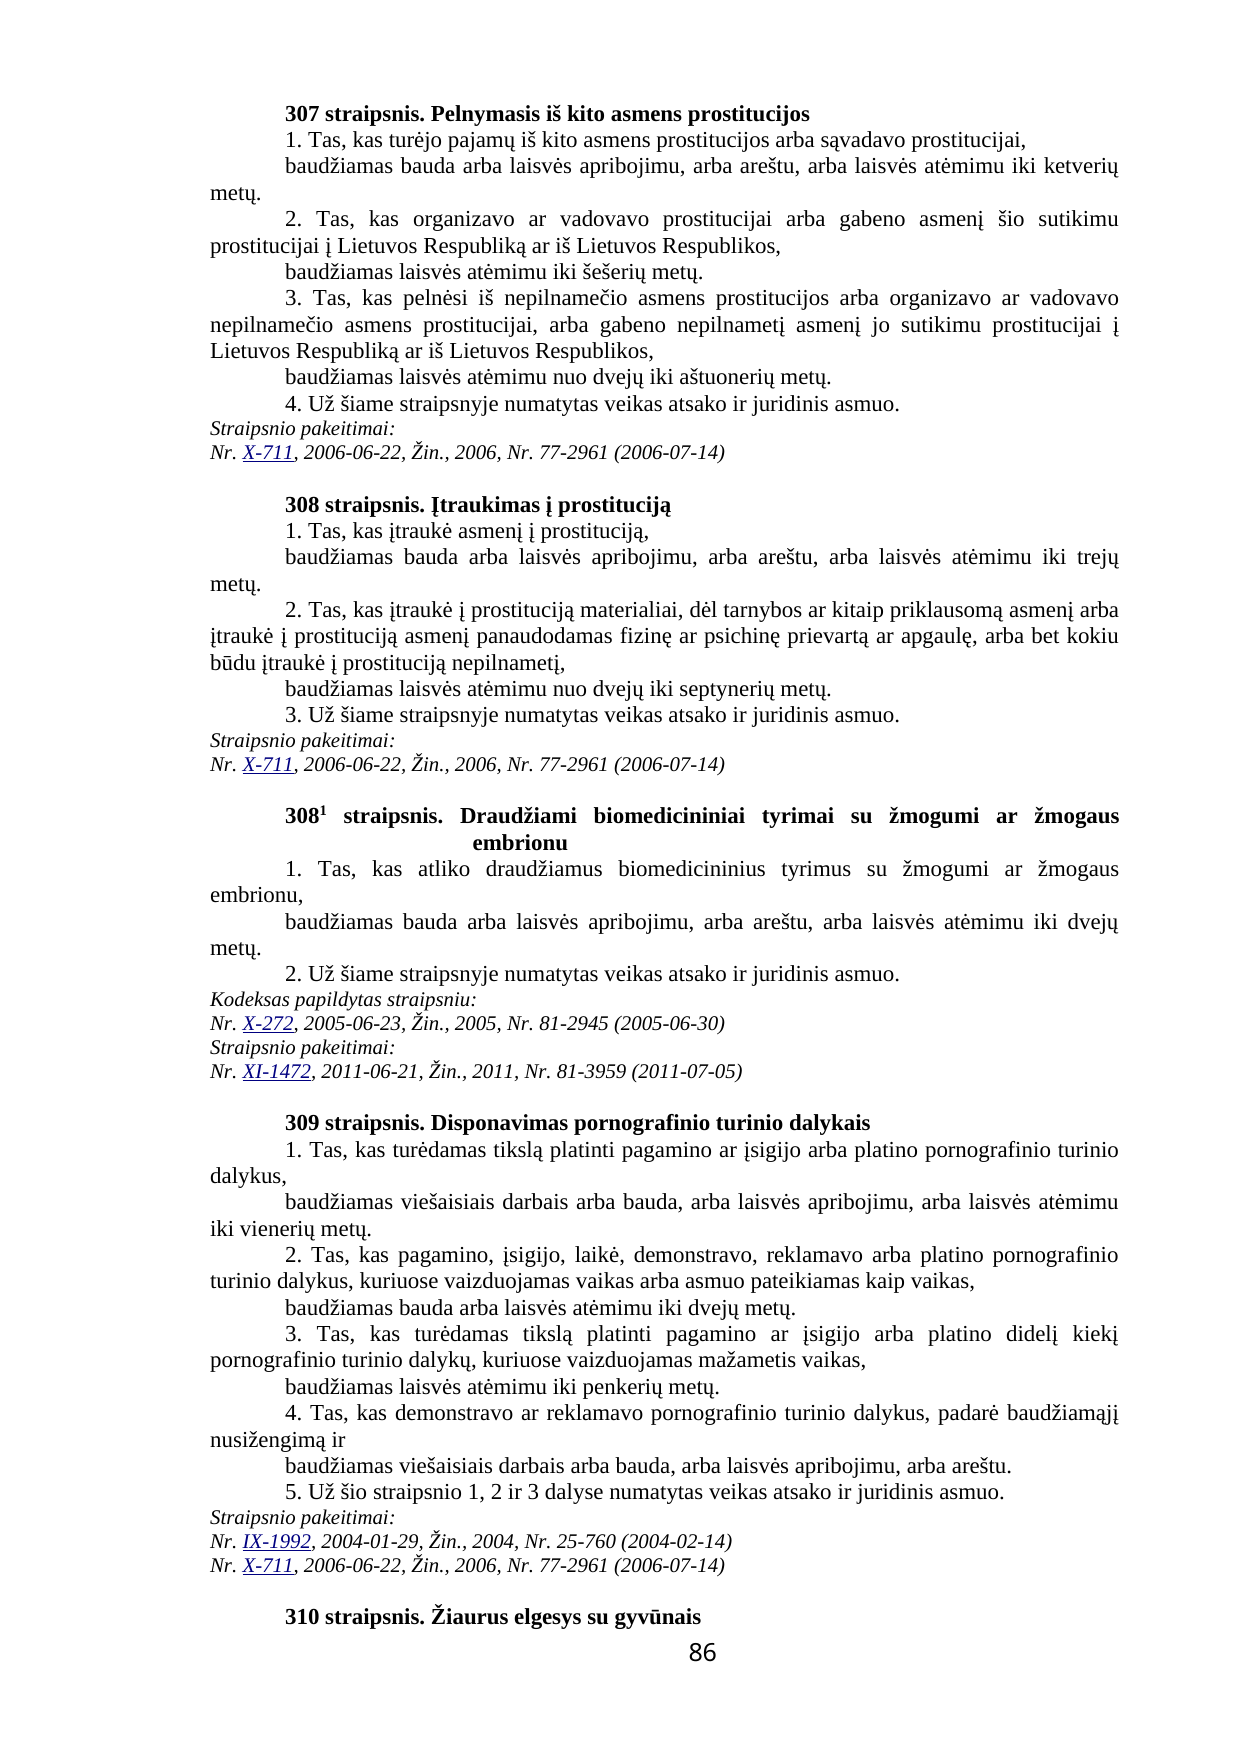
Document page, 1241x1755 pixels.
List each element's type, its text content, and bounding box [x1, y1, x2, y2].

text baudžiamas bauda arba laisvės atėmimu iki dvejų metų. [210, 1294, 1120, 1320]
text Straipsnio pakeitimai: [210, 416, 1120, 440]
text baudžiamas laisvės atėmimu nuo dvejų iki aštuonerių metų. [210, 363, 1120, 390]
text 2. Tas, kas pagamino, įsigijo, laikė, demonstravo, reklamavo arba platino pornografinio turinio dalykus, kuriuose vaizduojamas vaikas arba asmuo pateikiamas kaip vaikas, [210, 1241, 1120, 1294]
text Nr. XI-1472, 2011-06-21, Žin., 2011, Nr. 81-3959 (2011-07-05) [210, 1059, 1120, 1083]
text 3081 straipsnis. Draudžiami biomedicininiai tyrimai su žmogumi ar žmogaus embrionu [285, 802, 1120, 855]
text baudžiamas bauda arba laisvės apribojimu, arba areštu, arba laisvės atėmimu iki dvejų metų. [210, 908, 1120, 960]
text 4. Už šiame straipsnyje numatytas veikas atsako ir juridinis asmuo. [210, 390, 1120, 416]
text 1. Tas, kas įtraukė asmenį į prostituciją, [210, 517, 1120, 543]
text 3. Tas, kas turėdamas tikslą platinti pagamino ar įsigijo arba platino didelį kiekį pornografinio turinio dalykų, kuriuose vaizduojamas mažametis vaikas, [210, 1320, 1120, 1373]
text 1. Tas, kas atliko draudžiamus biomedicininius tyrimus su žmogumi ar žmogaus embrionu, [210, 855, 1120, 908]
text 307 straipsnis. Pelnymasis iš kito asmens prostitucijos [210, 100, 1120, 126]
text baudžiamas laisvės atėmimu iki šešerių metų. [210, 258, 1120, 284]
text baudžiamas laisvės atėmimu nuo dvejų iki septynerių metų. [210, 675, 1120, 701]
text baudžiamas laisvės atėmimu iki penkerių metų. [210, 1373, 1120, 1399]
text baudžiamas bauda arba laisvės apribojimu, arba areštu, arba laisvės atėmimu iki ketverių metų. [210, 153, 1120, 205]
text baudžiamas bauda arba laisvės apribojimu, arba areštu, arba laisvės atėmimu iki trejų metų. [210, 543, 1120, 596]
text baudžiamas viešaisiais darbais arba bauda, arba laisvės apribojimu, arba laisvės atėmimu iki vienerių metų. [210, 1188, 1120, 1241]
text 309 straipsnis. Disponavimas pornografinio turinio dalykais [285, 1109, 1120, 1136]
text baudžiamas viešaisiais darbais arba bauda, arba laisvės apribojimu, arba areštu. [210, 1452, 1120, 1478]
text 3. Už šiame straipsnyje numatytas veikas atsako ir juridinis asmuo. [210, 701, 1120, 728]
text Nr. X-711, 2006-06-22, Žin., 2006, Nr. 77-2961 (2006-07-14) [210, 752, 1120, 776]
text Straipsnio pakeitimai: [210, 728, 1120, 752]
text Straipsnio pakeitimai: [210, 1035, 1120, 1059]
text 1. Tas, kas turėjo pajamų iš kito asmens prostitucijos arba sąvadavo prostitucijai, [210, 126, 1120, 153]
text Straipsnio pakeitimai: [210, 1505, 1120, 1529]
text 5. Už šio straipsnio 1, 2 ir 3 dalyse numatytas veikas atsako ir juridinis asmuo. [210, 1478, 1120, 1505]
text Kodeksas papildytas straipsniu: [210, 987, 1120, 1011]
text Nr. X-711, 2006-06-22, Žin., 2006, Nr. 77-2961 (2006-07-14) [210, 440, 1120, 464]
text 3. Tas, kas pelnėsi iš nepilnamečio asmens prostitucijos arba organizavo ar vadovavo nepilnamečio asmens prostitucijai, arba gabeno nepilnametį asmenį jo sutikimu prostitucijai į Lietuvos Respubliką ar iš Lietuvos Respublikos, [210, 284, 1120, 363]
text 1. Tas, kas turėdamas tikslą platinti pagamino ar įsigijo arba platino pornografinio turinio dalykus, [210, 1136, 1120, 1188]
text Nr. X-272, 2005-06-23, Žin., 2005, Nr. 81-2945 (2005-06-30) [210, 1011, 1120, 1035]
text 4. Tas, kas demonstravo ar reklamavo pornografinio turinio dalykus, padarė baudžiamąjį nusižengimą ir [210, 1399, 1120, 1452]
text 2. Už šiame straipsnyje numatytas veikas atsako ir juridinis asmuo. [210, 960, 1120, 987]
text 2. Tas, kas organizavo ar vadovavo prostitucijai arba gabeno asmenį šio sutikimu prostitucijai į Lietuvos Respubliką ar iš Lietuvos Respublikos, [210, 205, 1120, 258]
text 310 straipsnis. Žiaurus elgesys su gyvūnais [210, 1603, 1120, 1629]
text Nr. X-711, 2006-06-22, Žin., 2006, Nr. 77-2961 (2006-07-14) [210, 1553, 1120, 1577]
text 308 straipsnis. Įtraukimas į prostituciją [210, 491, 1120, 517]
text 2. Tas, kas įtraukė į prostituciją materialiai, dėl tarnybos ar kitaip priklausomą asmenį arba įtraukė į prostituciją asmenį panaudodamas fizinę ar psichinę prievartą ar apgaulę, arba bet kokiu būdu įtraukė į prostituciją nepilnametį, [210, 596, 1120, 675]
text Nr. IX-1992, 2004-01-29, Žin., 2004, Nr. 25-760 (2004-02-14) [210, 1529, 1120, 1553]
